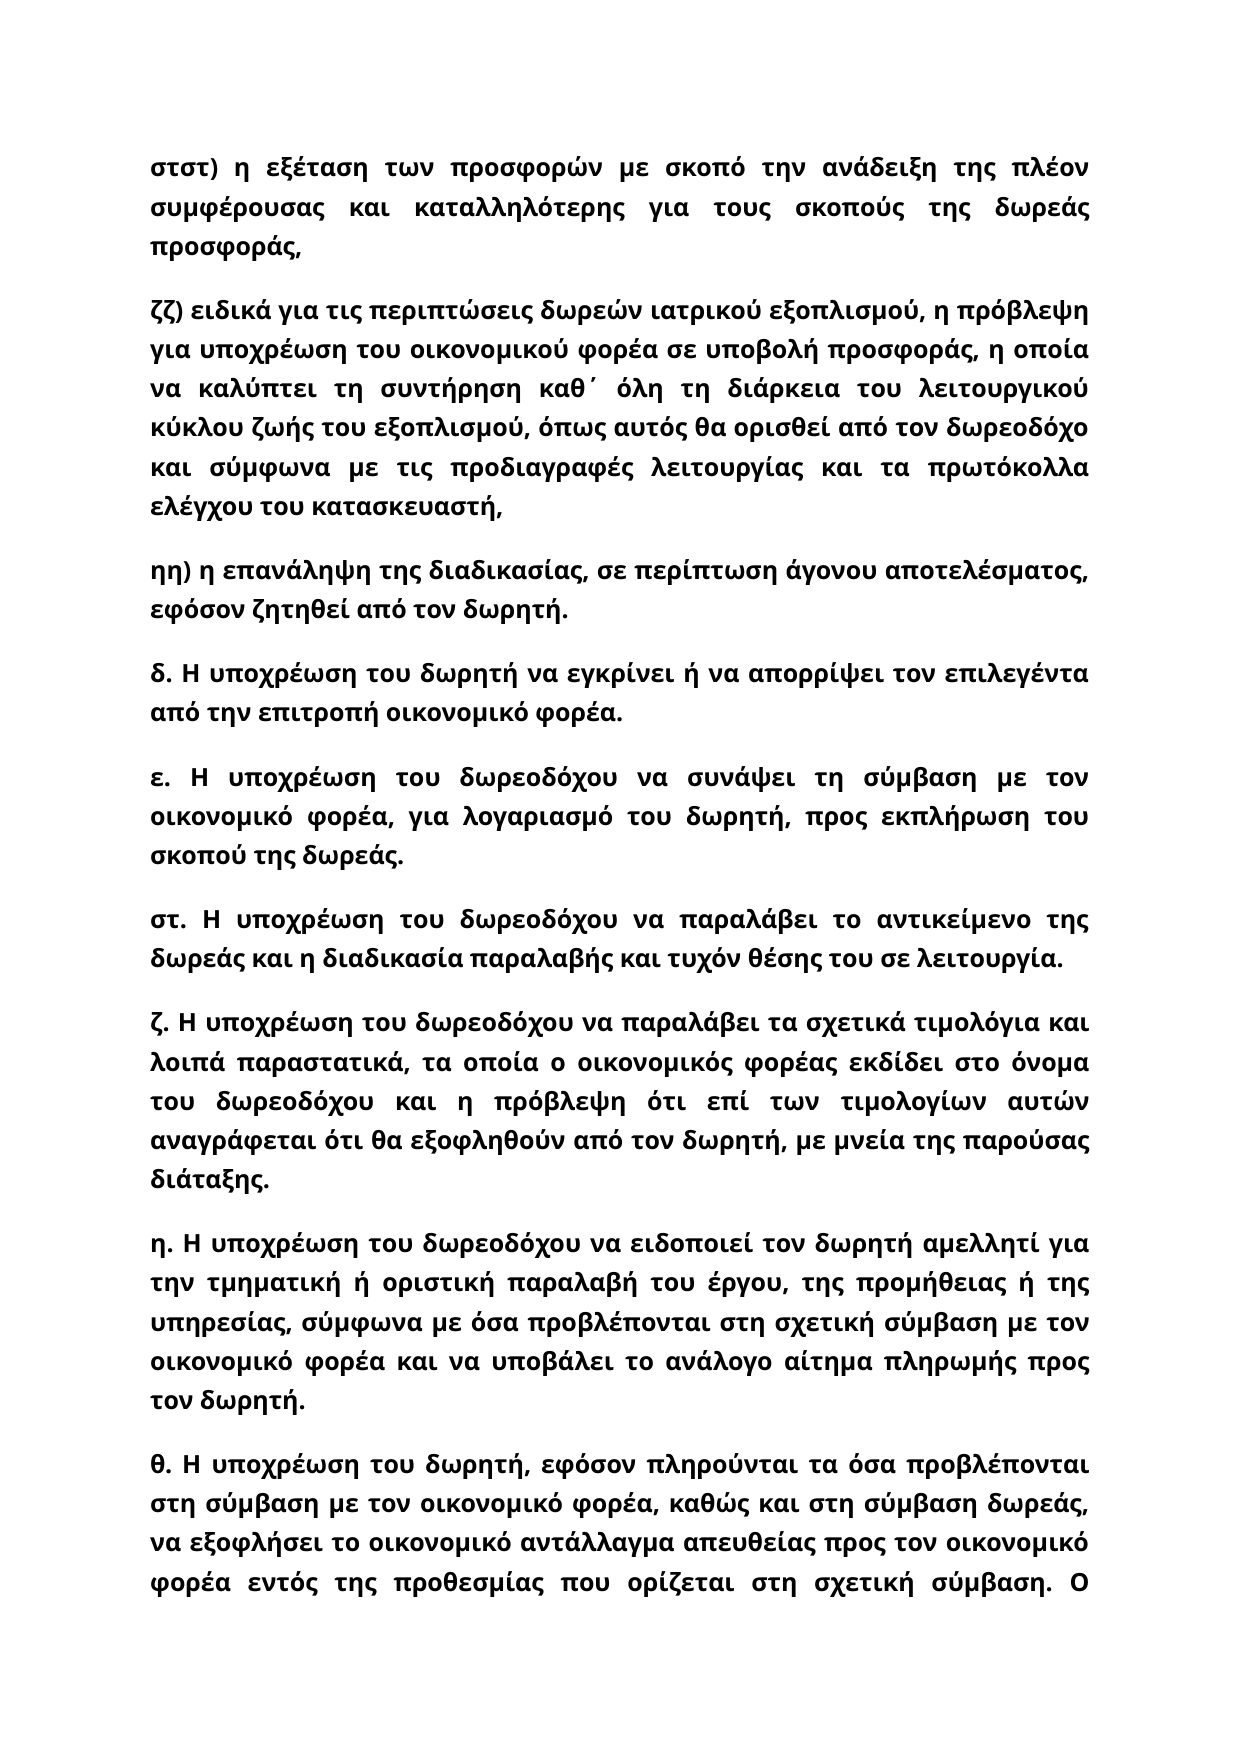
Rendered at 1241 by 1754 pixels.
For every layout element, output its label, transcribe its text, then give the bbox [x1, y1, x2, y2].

text ζ. Η υποχρέωση του δωρεοδόχου να παραλάβει τα σχετικά τιμολόγια και λοιπά παραστατικά, τα οποία ο οικονομικός φορέας εκδίδει στο όνομα του δωρεοδόχου και η πρόβλεψη ότι επί των τιμολογίων αυτών αναγράφεται ότι θα εξοφληθούν από τον δωρητή, με μνεία της παρούσας διάταξης. [150, 1005, 1090, 1196]
text ε. Η υποχρέωση του δωρεοδόχου να συνάψει τη σύμβαση με τον οικονομικό φορέα, για λογαριασμό του δωρητή, προς εκπλήρωση του σκοπού της δωρεάς. [150, 759, 1090, 872]
text η. Η υποχρέωση του δωρεοδόχου να ειδοποιεί τον δωρητή αμελλητί για την τμηματική ή οριστική παραλαβή του έργου, της προμήθειας ή της υπηρεσίας, σύμφωνα με όσα προβλέπονται στη σχετική σύμβαση με τον οικονομικό φορέα και να υποβάλει το ανάλογο αίτημα πληρωμής προς τον δωρητή. [150, 1226, 1090, 1417]
text στ. Η υποχρέωση του δωρεοδόχου να παραλάβει το αντικείμενο της δωρεάς και η διαδικασία παραλαβής και τυχόν θέσης του σε λειτουργία. [150, 902, 1090, 975]
text ηη) η επανάληψη της διαδικασίας, σε περίπτωση άγονου αποτελέσματος, εφόσον ζητηθεί από τον δωρητή. [150, 552, 1090, 626]
text ζζ) ειδικά για τις περιπτώσεις δωρεών ιατρικού εξοπλισμού, η πρόβλεψη για υποχρέωση του οικονομικού φορέα σε υποβολή προσφοράς, η οποία να καλύπτει τη συντήρηση καθ΄ όλη τη διάρκεια του λειτουργικού κύκλου ζωής του εξοπλισμού, όπως αυτός θα ορισθεί από τον δωρεοδόχο και σύμφωνα με τις προδιαγραφές λειτουργίας και τα πρωτόκολλα ελέγχου του κατασκευαστή, [150, 292, 1090, 522]
text στστ) η εξέταση των προσφορών με σκοπό την ανάδειξη της πλέον συμφέρουσας και καταλληλότερης για τους σκοπούς της δωρεάς προσφοράς, [150, 150, 1090, 262]
text θ. Η υποχρέωση του δωρητή, εφόσον πληρούνται τα όσα προβλέπονται στη σύμβαση με τον οικονομικό φορέα, καθώς και στη σύμβαση δωρεάς, να εξοφλήσει το οικονομικό αντάλλαγμα απευθείας προς τον οικονομικό φορέα εντός της προθεσμίας που ορίζεται στη σχετική σύμβαση. Ο [150, 1447, 1090, 1598]
text δ. Η υποχρέωση του δωρητή να εγκρίνει ή να απορρίψει τον επιλεγέντα από την επιτροπή οικονομικό φορέα. [150, 656, 1090, 729]
